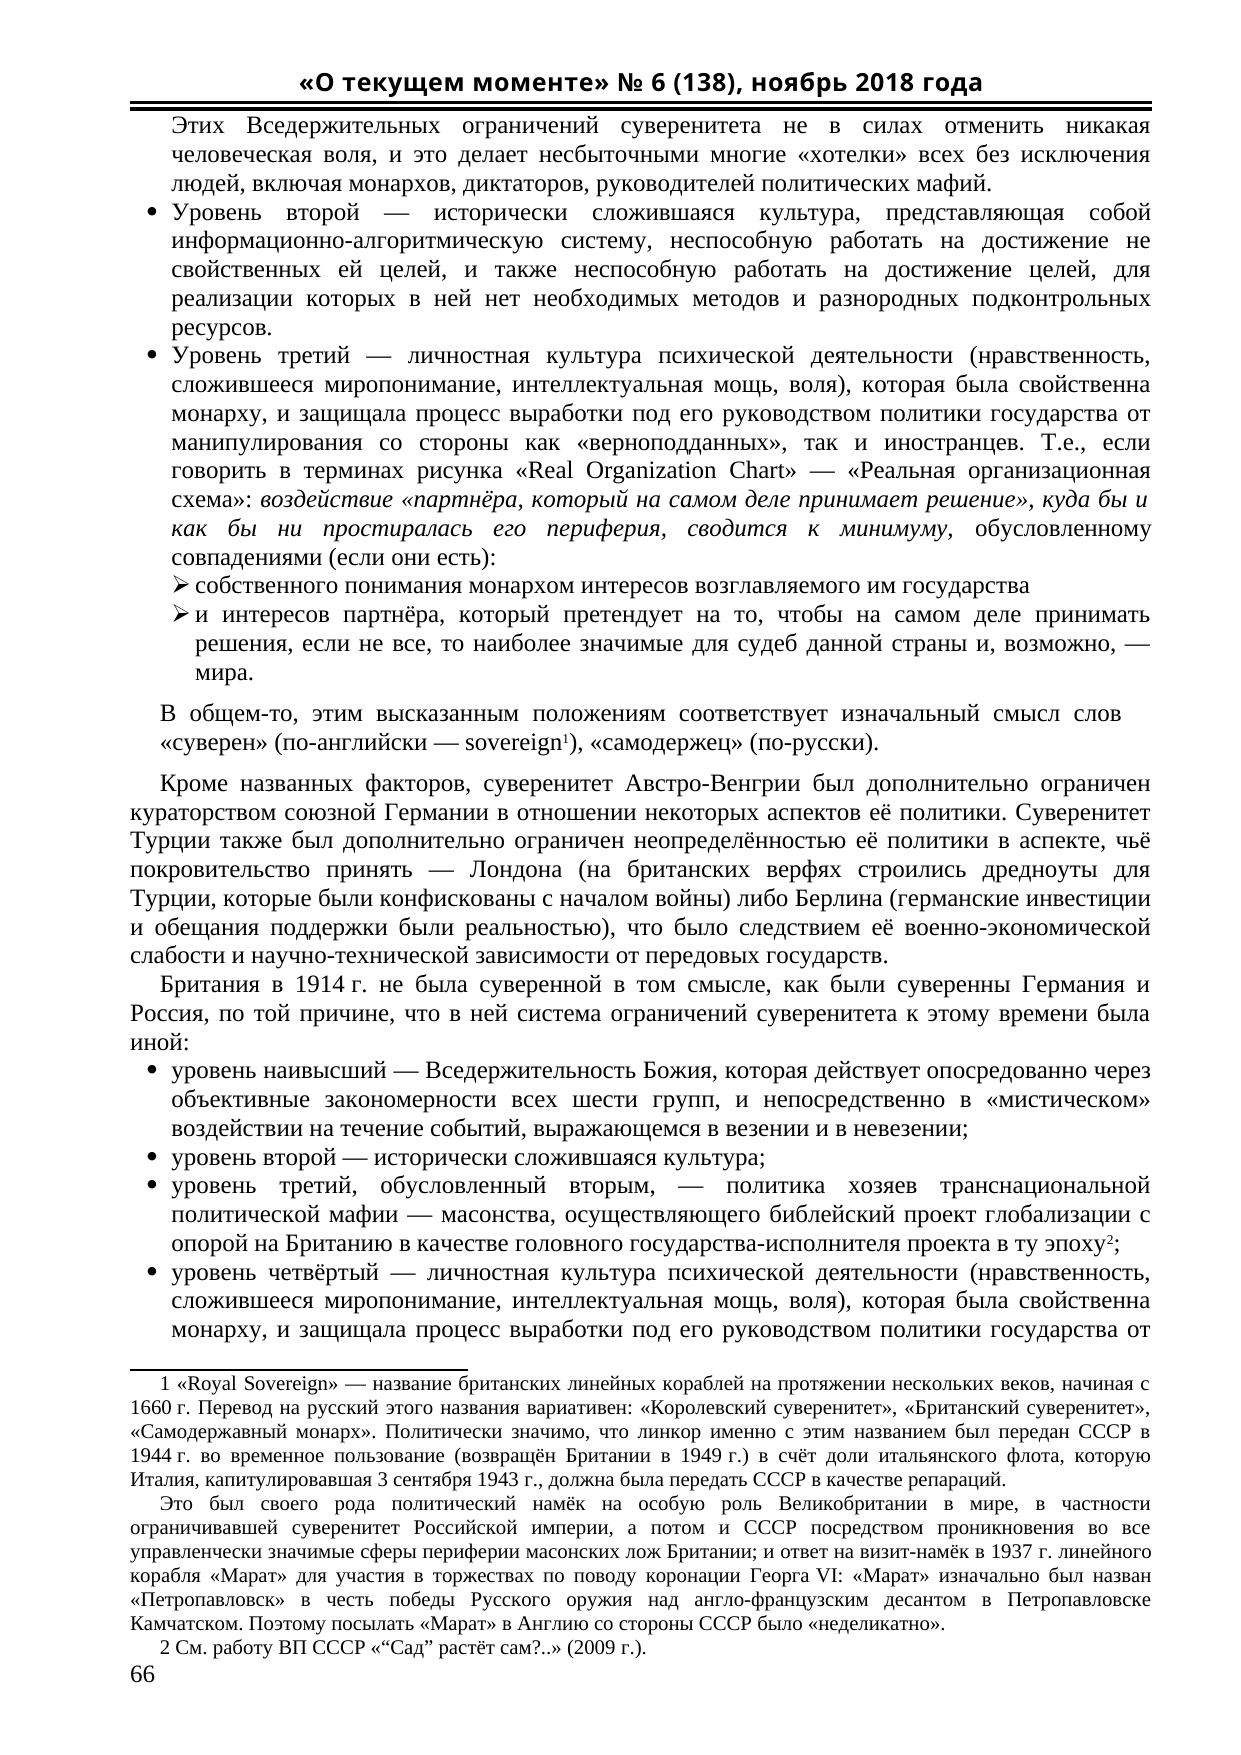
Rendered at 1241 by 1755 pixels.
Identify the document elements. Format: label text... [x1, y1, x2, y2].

list уровень четвёртый — личностная культура психической деятельности (нравственность, сложившееся миропонимание, интеллектуальная мощь, воля), которая была свойственна монарху, и защищала процесс выработки под его руководством политики государства от [148, 1257, 1152, 1343]
list и интересов партнёра, который претендует на то, чтобы на самом деле принимать решения, если не все, то наиболее значимые для судеб данной страны и, возможно, — мира. [171, 599, 1152, 686]
text В общем-то, этим высказанным положениям соответствует изначальный смысл слов «суверен» (по-английски — sovereign), «самодержец» (по-русски). [159, 698, 1122, 756]
text Британия в 1914 г. не была суверенной в том смысле, как были суверенны Германия и Россия, по той причине, что в ней система ограничений суверенитета к этому времени была иной: [130, 969, 1152, 1056]
text «Royal Sovereign» — название британских линейных кораблей на протяжении нескольких веков, начиная с 1660 г. Перевод на русский этого названия вариативен: «Королевский суверенитет», «Британский суверенитет», «Самодержавный монарх». Политически значимо, что линкор именно с этим названием был передан СССР в 1944 г. во временное пользование (возвращён Британии в 1949 г.) в счёт доли итальянского флота, которую Италия, капитулировавшая 3 сентября 1943 г., должна была передать СССР в качестве репараций. [130, 1371, 1152, 1491]
text Этих Вседержительных ограничений суверенитета не в силах отменить никакая человеческая воля, и это делает несбыточными многие «хотелки» всех без исключения людей, включая монархов, диктаторов, руководителей политических мафий. [171, 111, 1152, 197]
text Это был своего рода политический намёк на особую роль Великобритании в мире, в частности ограничивавшей суверенитет Российской империи, а потом и СССР посредством проникновения во все управленчески значимые сферы периферии масонских лож Британии; и ответ на визит-намёк в 1937 г. линейного корабля «Марат» для участия в торжествах по поводу коронации Георга VI: «Марат» изначально был назван «Петропавловск» в честь победы Русского оружия над англо-французским десантом в Петропавловске Камчатском. Поэтому посылать «Марат» в Англию со стороны СССР было «неделикатно». [130, 1491, 1152, 1635]
list уровень второй — исторически сложившаяся культура; [148, 1142, 1152, 1171]
list собственного понимания монархом интересов возглавляемого им государства [171, 571, 1152, 599]
list уровень наивысший — Вседержительность Божия, которая действует опосредованно через объективные закономерности всех шести групп, и непосредственно в «мистическом» воздействии на течение событий, выражающемся в везении и в невезении; [148, 1056, 1152, 1142]
list См. работу ВП СССР «“Сад” растёт сам?..» (2009 г.). [130, 1635, 1152, 1659]
text Кроме названных факторов, суверенитет Австро-Венгрии был дополнительно ограничен кураторством союзной Германии в отношении некоторых аспектов её политики. Суверенитет Турции также был дополнительно ограничен неопределённостью её политики в аспекте, чьё покровительство принять — Лондона (на британских верфях строились дредноуты для Турции, которые были конфискованы с началом войны) либо Берлина (германские инвестиции и обещания поддержки были реальностью), что было следствием её военно-экономической слабости и научно-технической зависимости от передовых государств. [130, 768, 1152, 969]
list Уровень второй — исторически сложившаяся культура, представляющая собой информационно-алгоритмическую систему, неспособную работать на достижение не свойственных ей целей, и также неспособную работать на достижение целей, для реализации которых в ней нет необходимых методов и разнородных подконтрольных ресурсов. [148, 197, 1152, 341]
list Уровень третий — личностная культура психической деятельности (нравственность, сложившееся миропонимание, интеллектуальная мощь, воля), которая была свойственна монарху, и защищала процесс выработки под его руководством политики государства от манипулирования со стороны как «верноподданных», так и иностранцев. Т.е., если говорить в терминах рисунка «Real Organization Chart» — «Реальная организационная схема»: воздействие «партнёра, который на самом деле принимает решение», куда бы и как бы ни простиралась его периферия, сводится к минимуму, обусловленному совпадениями (если они есть): [148, 341, 1152, 571]
list уровень третий, обусловленный вторым, — политика хозяев транснациональной политической мафии — масонства, осуществляющего библейский проект глобализации с опорой на Британию в качестве головного государства-исполнителя проекта в ту эпоху; [148, 1171, 1152, 1257]
